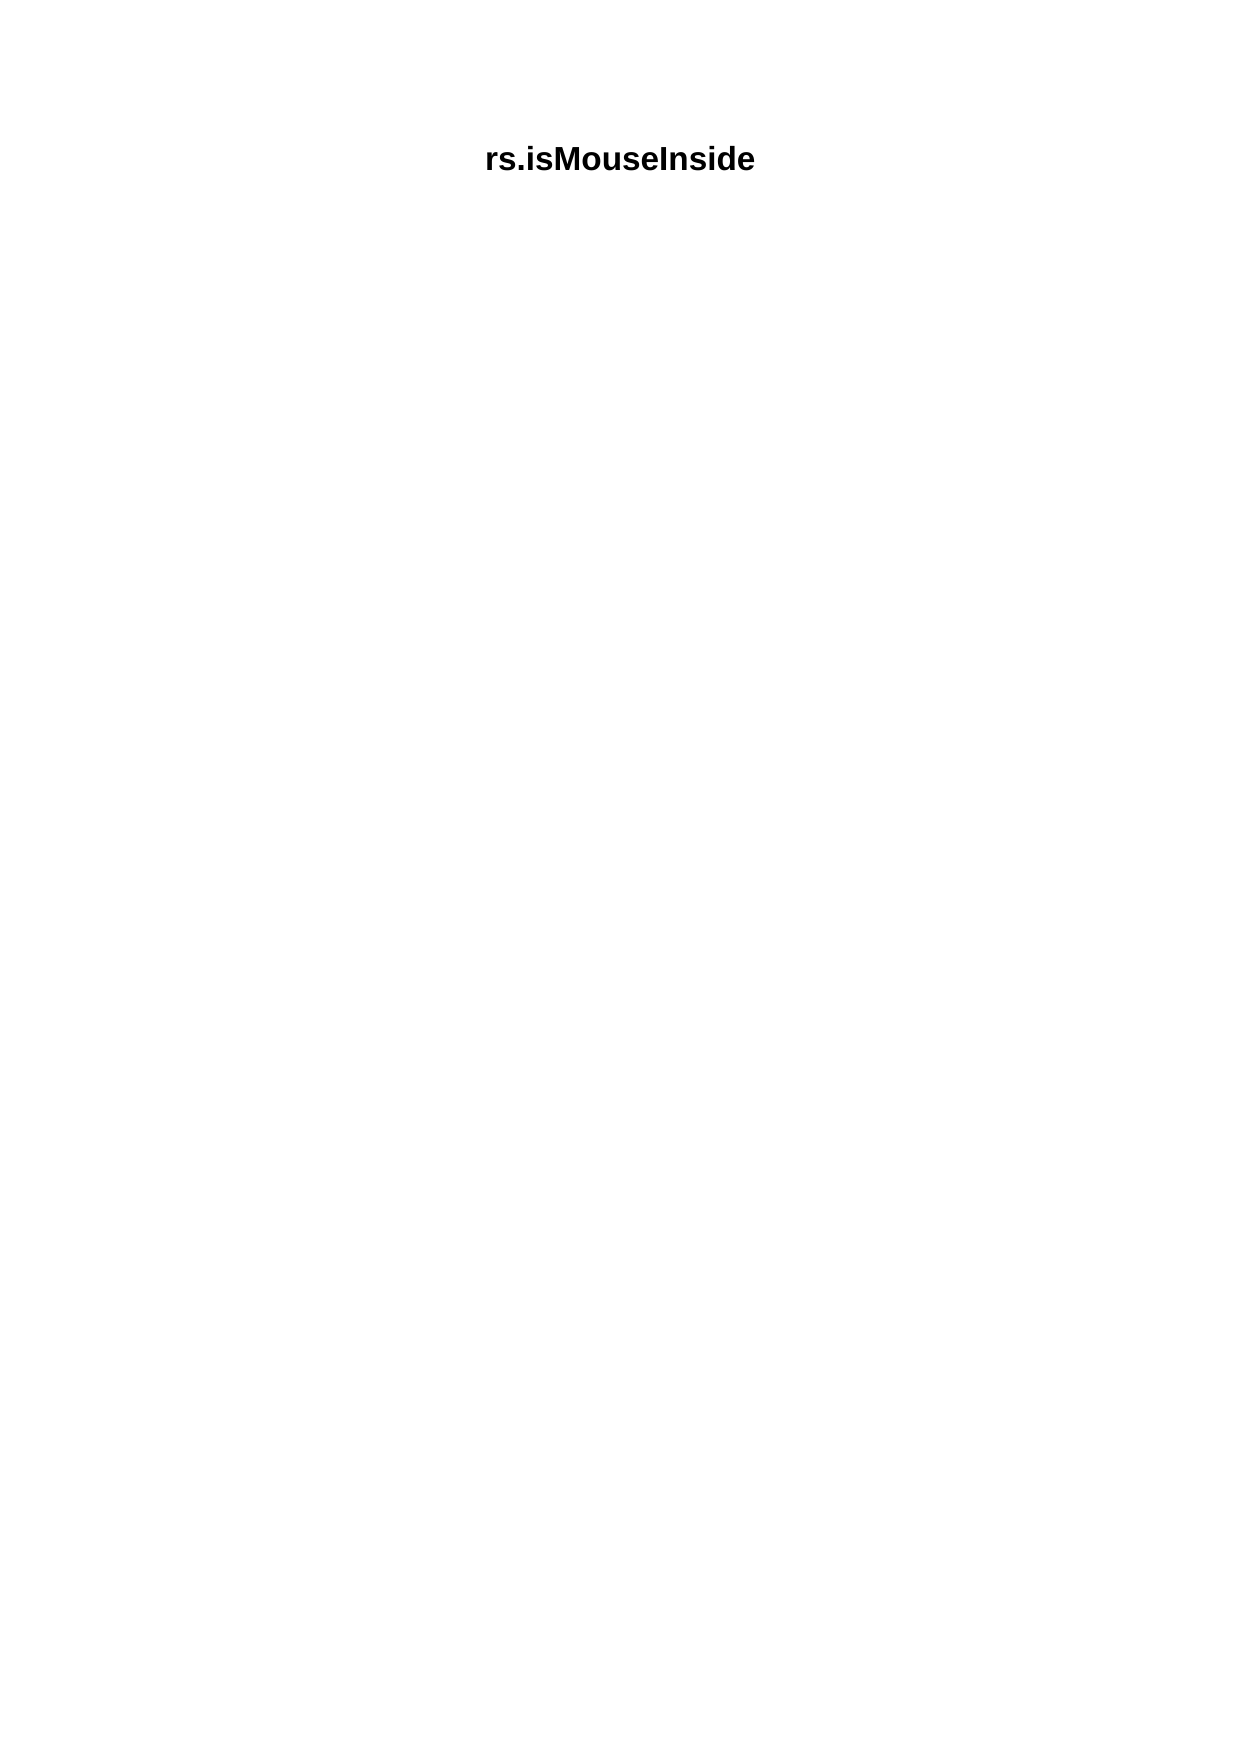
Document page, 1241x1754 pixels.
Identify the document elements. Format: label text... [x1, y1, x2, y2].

subtitle rs.isMouseInside [118, 139, 1122, 177]
